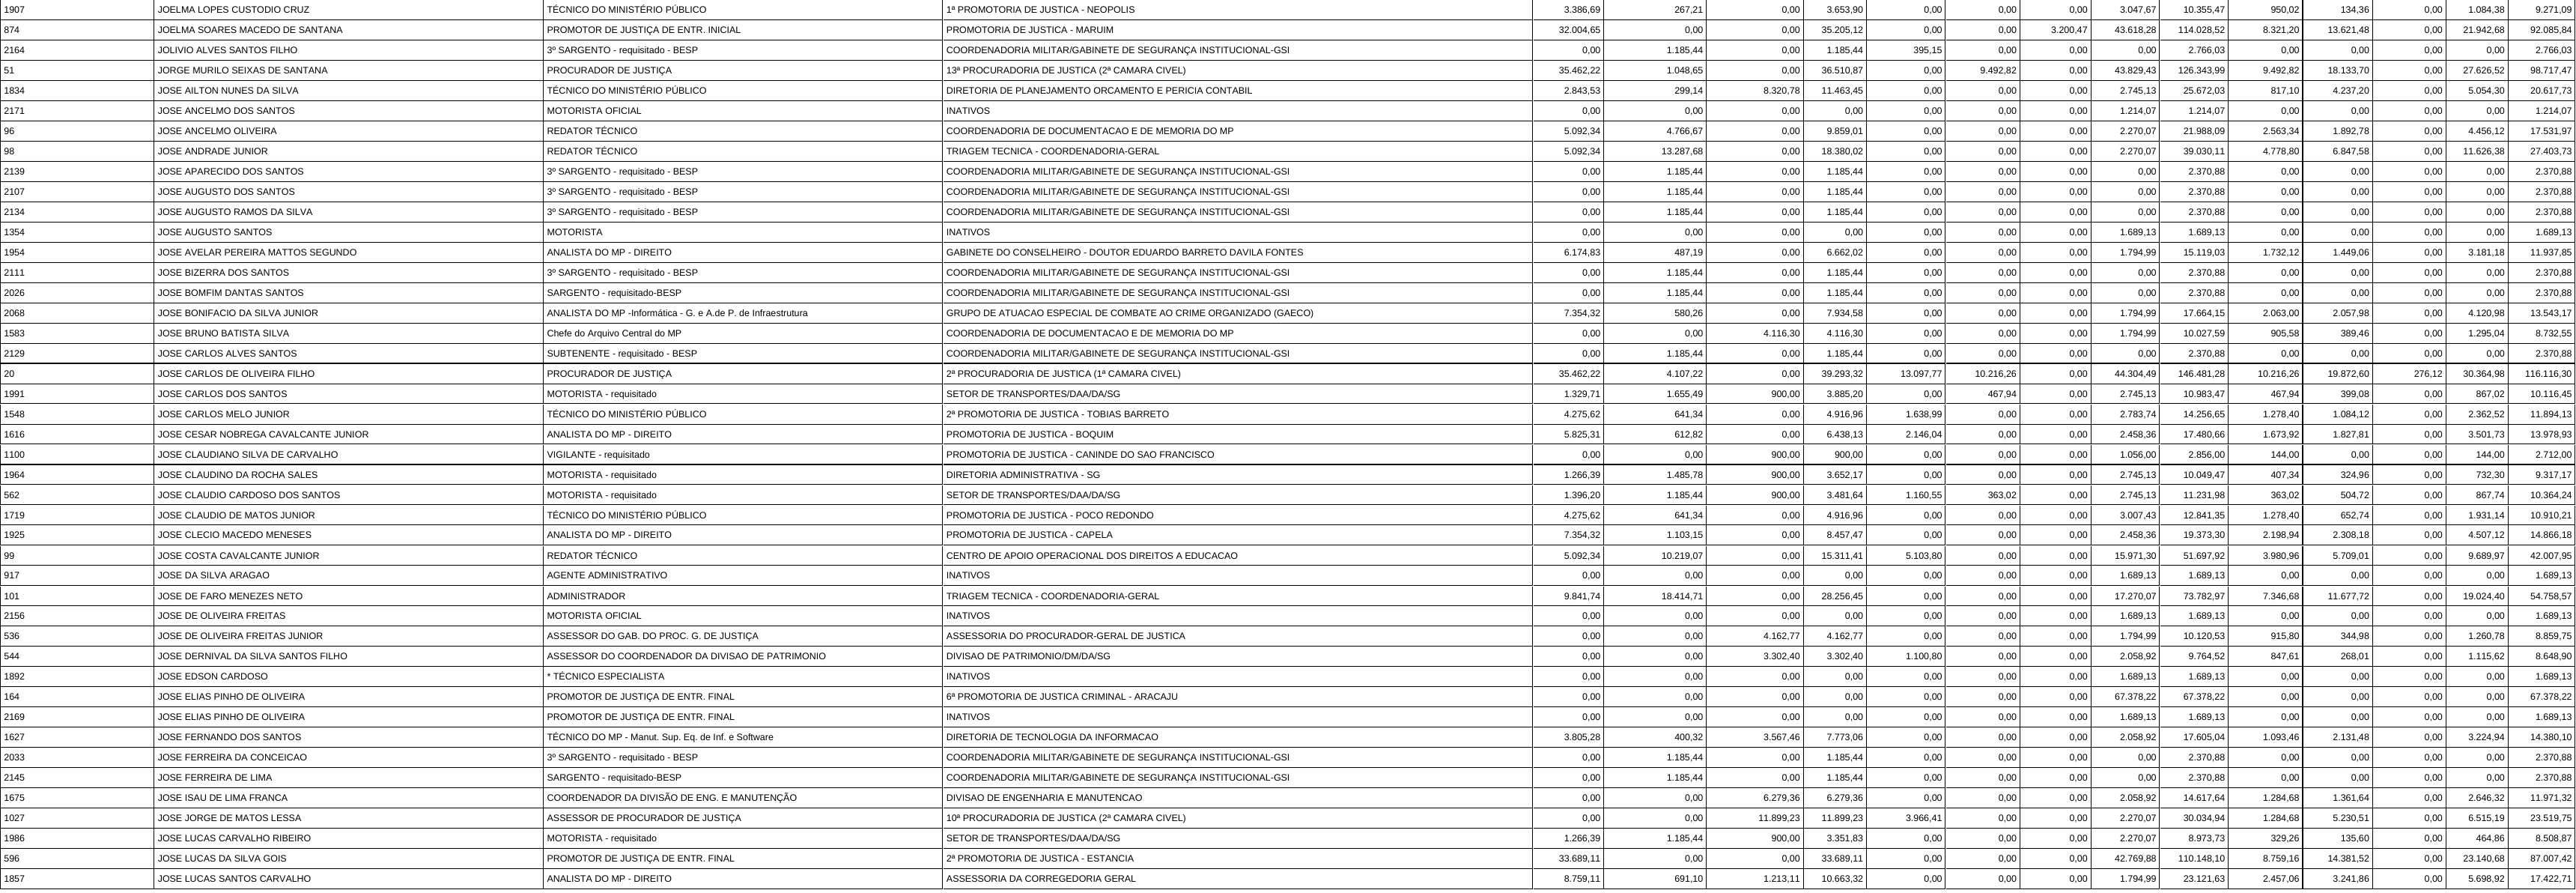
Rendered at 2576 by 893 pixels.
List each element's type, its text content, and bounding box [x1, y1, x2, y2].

table_cell 7.773,06 [1804, 727, 1866, 747]
table_cell 0,00 [2020, 525, 2091, 545]
table_cell 0,00 [1707, 142, 1803, 161]
table_cell 4.116,30 [1804, 324, 1866, 343]
table_cell 0,00 [2303, 707, 2372, 727]
table_cell SETOR DE TRANSPORTES/DAA/DA/SG [944, 485, 1532, 504]
table_cell 0,00 [1867, 61, 1945, 80]
table_cell 1.185,44 [1604, 202, 1706, 222]
table_cell JOSE BRUNO BATISTA SILVA [154, 324, 543, 343]
table_cell 13.621,48 [2303, 20, 2372, 40]
table_cell 0,00 [2303, 687, 2372, 706]
table_cell TÉCNICO DO MINISTÉRIO PÚBLICO [544, 506, 942, 524]
table_cell COORDENADOR DA DIVISÃO DE ENG. E MANUTENÇÃO [544, 788, 942, 808]
table_cell 1.689,13 [2509, 667, 2575, 686]
table_cell 407,34 [2229, 465, 2302, 484]
table_cell 17.270,07 [2092, 587, 2159, 605]
table_cell 42.769,88 [2092, 849, 2159, 868]
table_cell 0,00 [2020, 465, 2091, 484]
table_header 134,36 [2303, 0, 2372, 19]
table_cell 7.354,32 [1534, 303, 1603, 323]
table_cell AGENTE ADMINISTRATIVO [544, 566, 942, 585]
table_cell 0,00 [2092, 768, 2159, 787]
table_cell PROMOTOR DE JUSTIÇA DE ENTR. INICIAL [544, 20, 942, 40]
table_cell 0,00 [2229, 101, 2302, 121]
table_cell 0,00 [1867, 182, 1945, 202]
table_cell 0,00 [1707, 283, 1803, 303]
table_cell PROMOTORIA DE JUSTICA - MARUIM [944, 20, 1532, 40]
table_cell 0,00 [1534, 606, 1603, 626]
table_cell JOSE ANDRADE JUNIOR [154, 142, 543, 161]
table_cell 27.403,73 [2509, 142, 2575, 161]
table_cell 0,00 [1804, 707, 1866, 727]
table_cell 5.709,01 [2303, 546, 2372, 565]
table_header 10.355,47 [2160, 0, 2228, 19]
table_cell JOSE CARLOS MELO JUNIOR [154, 405, 543, 424]
table_cell 32.004,65 [1534, 20, 1603, 40]
table_cell 15.971,30 [2092, 546, 2159, 565]
table_cell 4.162,77 [1804, 626, 1866, 646]
table_header 0,00 [1867, 0, 1945, 19]
table_cell 13.287,68 [1604, 142, 1706, 161]
table_cell 9.317,17 [2509, 465, 2575, 484]
table_cell 0,00 [1867, 121, 1945, 141]
table_cell 4.766,67 [1604, 121, 1706, 141]
table_cell 0,00 [2229, 667, 2302, 686]
table_cell 0,00 [1946, 727, 2020, 747]
table_cell 2.058,92 [2092, 647, 2159, 666]
table_cell 5.092,34 [1534, 142, 1603, 161]
table_cell 2.058,92 [2092, 788, 2159, 808]
table_cell 10.216,26 [1946, 364, 2020, 384]
table_cell 1.266,39 [1534, 829, 1603, 848]
table_cell 2.370,88 [2509, 263, 2575, 282]
table_cell 4.507,12 [2446, 525, 2508, 545]
table_cell 96 [1, 121, 154, 141]
table_cell 1.931,14 [2446, 506, 2508, 524]
table_cell 3.966,41 [1867, 808, 1945, 828]
table_cell 9.841,74 [1534, 587, 1603, 605]
table_cell 13.978,93 [2509, 425, 2575, 444]
table_cell 4.237,20 [2303, 81, 2372, 100]
table_cell 0,00 [1867, 142, 1945, 161]
table_cell JOSE APARECIDO DOS SANTOS [154, 162, 543, 181]
table_cell 900,00 [1707, 829, 1803, 848]
table_cell JOSE ISAU DE LIMA FRANCA [154, 788, 543, 808]
table_cell 2026 [1, 283, 154, 303]
table_cell 2.766,03 [2160, 40, 2228, 60]
table_cell 1.278,40 [2229, 405, 2302, 424]
table_cell JOSE DE FARO MENEZES NETO [154, 587, 543, 605]
table_cell 915,80 [2229, 626, 2302, 646]
table_cell 21.988,09 [2160, 121, 2228, 141]
table_cell JOSE ELIAS PINHO DE OLIVEIRA [154, 707, 543, 727]
table_cell REDATOR TÉCNICO [544, 546, 942, 565]
table_cell 4.162,77 [1707, 626, 1803, 646]
table_cell 0,00 [1946, 808, 2020, 828]
table_cell 1.084,12 [2303, 405, 2372, 424]
table_cell 900,00 [1707, 445, 1803, 464]
table_cell 1.689,13 [2160, 667, 2228, 686]
table_cell 2107 [1, 182, 154, 202]
table_cell 900,00 [1804, 445, 1866, 464]
table_header 0,00 [2020, 0, 2091, 19]
table_cell 5.698,92 [2446, 869, 2508, 889]
table_cell 0,00 [1707, 243, 1803, 262]
table_cell 9.859,01 [1804, 121, 1866, 141]
table_cell 0,00 [1946, 788, 2020, 808]
table_cell 0,00 [2446, 182, 2508, 202]
table_cell 1991 [1, 384, 154, 403]
table_cell 10ª PROCURADORIA DE JUSTICA (2ª CAMARA CIVEL) [944, 808, 1532, 828]
table_cell JOSE FERREIRA DE LIMA [154, 768, 543, 787]
table_cell 0,00 [2229, 707, 2302, 727]
table_cell 1.689,13 [2160, 223, 2228, 242]
table_cell 467,94 [1946, 384, 2020, 403]
table_cell 1.185,44 [1604, 40, 1706, 60]
table_cell 0,00 [1946, 121, 2020, 141]
table_cell 0,00 [2446, 223, 2508, 242]
table_cell JOSE CLAUDINO DA ROCHA SALES [154, 465, 543, 484]
table_cell 817,10 [2229, 81, 2302, 100]
table_cell 0,00 [2303, 162, 2372, 181]
table_cell 7.934,58 [1804, 303, 1866, 323]
table_cell 35.205,12 [1804, 20, 1866, 40]
table_cell 2.270,07 [2092, 808, 2159, 828]
table_cell 2.362,52 [2446, 405, 2508, 424]
table_cell 9.689,97 [2446, 546, 2508, 565]
table_cell 5.103,80 [1867, 546, 1945, 565]
table_cell 0,00 [2092, 202, 2159, 222]
table_cell 19.373,30 [2160, 525, 2228, 545]
table_cell 0,00 [1946, 303, 2020, 323]
table_cell 0,00 [1804, 606, 1866, 626]
table_cell 1.689,13 [2160, 707, 2228, 727]
table_cell 1.115,62 [2446, 647, 2508, 666]
table_cell 395,15 [1867, 40, 1945, 60]
table_cell MOTORISTA - requisitado [544, 485, 942, 504]
table_cell 7.346,68 [2229, 587, 2302, 605]
table_cell 0,00 [2229, 283, 2302, 303]
table_cell 1616 [1, 425, 154, 444]
table_cell 0,00 [1867, 829, 1945, 848]
table_cell 5.092,34 [1534, 546, 1603, 565]
table_cell ANALISTA DO MP -Informática - G. e A.de P. de Infraestrutura [544, 303, 942, 323]
table_cell REDATOR TÉCNICO [544, 121, 942, 141]
table_cell 8.859,75 [2509, 626, 2575, 646]
table_cell 0,00 [1946, 829, 2020, 848]
table_cell 0,00 [2373, 687, 2446, 706]
table_cell ANALISTA DO MP - DIREITO [544, 425, 942, 444]
table_cell 0,00 [2373, 748, 2446, 767]
table_cell TRIAGEM TECNICA - COORDENADORIA-GERAL [944, 142, 1532, 161]
table_cell 0,00 [2373, 223, 2446, 242]
table_cell 0,00 [1604, 445, 1706, 464]
table_cell 0,00 [1867, 566, 1945, 585]
table_cell 0,00 [2020, 687, 2091, 706]
table_cell 2ª PROMOTORIA DE JUSTICA - ESTANCIA [944, 849, 1532, 868]
table_cell ASSESSOR DO GAB. DO PROC. G. DE JUSTIÇA [544, 626, 942, 646]
table_cell 1.689,13 [2092, 566, 2159, 585]
table_cell 21.942,68 [2446, 20, 2508, 40]
table_cell 23.519,75 [2509, 808, 2575, 828]
table_cell 43.618,28 [2092, 20, 2159, 40]
table_cell 0,00 [2020, 546, 2091, 565]
table_cell 0,00 [2373, 829, 2446, 848]
table_cell 1986 [1, 829, 154, 848]
table_cell 33.689,11 [1534, 849, 1603, 868]
table_cell PROMOTORIA DE JUSTICA - POCO REDONDO [944, 506, 1532, 524]
table_cell 2.783,74 [2092, 405, 2159, 424]
table_cell 1.278,40 [2229, 506, 2302, 524]
table_cell DIVISAO DE ENGENHARIA E MANUTENCAO [944, 788, 1532, 808]
table_cell 67.378,22 [2509, 687, 2575, 706]
table_cell 0,00 [2020, 768, 2091, 787]
table_cell 0,00 [2020, 81, 2091, 100]
table_cell ANALISTA DO MP - DIREITO [544, 869, 942, 889]
table_cell 1.449,06 [2303, 243, 2372, 262]
table_cell 14.380,10 [2509, 727, 2575, 747]
table_cell 0,00 [2373, 263, 2446, 282]
table_cell 0,00 [2092, 283, 2159, 303]
table_cell 2.745,13 [2092, 81, 2159, 100]
table_cell 3.652,17 [1804, 465, 1866, 484]
table_cell 1.185,44 [1604, 748, 1706, 767]
table_cell 0,00 [2446, 40, 2508, 60]
table_cell 9.764,52 [2160, 647, 2228, 666]
table_cell 4.275,62 [1534, 506, 1603, 524]
table_header 950,02 [2229, 0, 2302, 19]
table_cell 23.140,68 [2446, 849, 2508, 868]
table_cell COORDENADORIA MILITAR/GABINETE DE SEGURANÇA INSTITUCIONAL-GSI [944, 748, 1532, 767]
table_cell 1.100,80 [1867, 647, 1945, 666]
table_cell 0,00 [1604, 849, 1706, 868]
table_cell 0,00 [2373, 768, 2446, 787]
table_cell 0,00 [1946, 748, 2020, 767]
table_cell 73.782,97 [2160, 587, 2228, 605]
table_header TÉCNICO DO MINISTÉRIO PÚBLICO [544, 0, 942, 19]
table_cell 5.230,51 [2303, 808, 2372, 828]
table_cell JOSE BONIFACIO DA SILVA JUNIOR [154, 303, 543, 323]
table_cell 135,60 [2303, 829, 2372, 848]
table_cell 1.794,99 [2092, 324, 2159, 343]
table_cell JOLIVIO ALVES SANTOS FILHO [154, 40, 543, 60]
table_cell 0,00 [1867, 587, 1945, 605]
table_cell 1.284,68 [2229, 788, 2302, 808]
table_cell 0,00 [2303, 344, 2372, 363]
table_cell 2.063,00 [2229, 303, 2302, 323]
table_cell 0,00 [1707, 506, 1803, 524]
table_cell 0,00 [2229, 182, 2302, 202]
table_cell 1.185,44 [1804, 748, 1866, 767]
table_cell 0,00 [2020, 142, 2091, 161]
table_cell 1.689,13 [2092, 707, 2159, 727]
table_cell 0,00 [1534, 182, 1603, 202]
table_cell 0,00 [2373, 162, 2446, 181]
table_cell JOSE ANCELMO DOS SANTOS [154, 101, 543, 121]
table_cell 0,00 [1707, 667, 1803, 686]
table_cell 1.638,99 [1867, 405, 1945, 424]
table_cell 3º SARGENTO - requisitado - BESP [544, 263, 942, 282]
table_cell 3.181,18 [2446, 243, 2508, 262]
table_cell 900,00 [1707, 485, 1803, 504]
table_cell 0,00 [2373, 727, 2446, 747]
table_cell PROMOTOR DE JUSTIÇA DE ENTR. FINAL [544, 707, 942, 727]
table_cell JOSE CESAR NOBREGA CAVALCANTE JUNIOR [154, 425, 543, 444]
table_cell 1.689,13 [2509, 223, 2575, 242]
table_cell 0,00 [1867, 869, 1945, 889]
table_cell 0,00 [2020, 263, 2091, 282]
table_cell 0,00 [1867, 788, 1945, 808]
table_cell 0,00 [1534, 223, 1603, 242]
table_header 0,00 [2373, 0, 2446, 19]
table_cell 3.224,94 [2446, 727, 2508, 747]
table_cell 0,00 [2229, 223, 2302, 242]
table_cell 0,00 [1867, 768, 1945, 787]
table_cell JOSE FERNANDO DOS SANTOS [154, 727, 543, 747]
table_cell 0,00 [2020, 566, 2091, 585]
table_cell COORDENADORIA MILITAR/GABINETE DE SEGURANÇA INSTITUCIONAL-GSI [944, 202, 1532, 222]
table_cell 344,98 [2303, 626, 2372, 646]
table_cell 0,00 [1707, 364, 1803, 384]
table_cell 2ª PROMOTORIA DE JUSTICA - TOBIAS BARRETO [944, 405, 1532, 424]
table_cell 0,00 [1534, 707, 1603, 727]
table_cell 2.745,13 [2092, 485, 2159, 504]
table_cell 0,00 [2373, 808, 2446, 828]
table_cell 0,00 [1707, 405, 1803, 424]
table_cell 0,00 [1946, 445, 2020, 464]
table_cell 2.370,88 [2160, 162, 2228, 181]
table_cell 0,00 [1867, 162, 1945, 181]
table_cell 0,00 [2373, 788, 2446, 808]
table_cell 0,00 [1707, 707, 1803, 727]
table_cell COORDENADORIA MILITAR/GABINETE DE SEGURANÇA INSTITUCIONAL-GSI [944, 344, 1532, 363]
table_cell 1.185,44 [1804, 283, 1866, 303]
table_cell 0,00 [2092, 344, 2159, 363]
table_cell 2.712,00 [2509, 445, 2575, 464]
table_cell 504,72 [2303, 485, 2372, 504]
table_cell DIRETORIA ADMINISTRATIVA - SG [944, 465, 1532, 484]
table_cell 0,00 [2229, 40, 2302, 60]
table_cell COORDENADORIA MILITAR/GABINETE DE SEGURANÇA INSTITUCIONAL-GSI [944, 182, 1532, 202]
table_header 1907 [1, 0, 154, 19]
table_cell 1354 [1, 223, 154, 242]
table_cell 0,00 [2020, 707, 2091, 727]
table_cell 0,00 [1604, 566, 1706, 585]
table_cell MOTORISTA OFICIAL [544, 606, 942, 626]
table_cell 1.185,44 [1804, 182, 1866, 202]
table_cell 562 [1, 485, 154, 504]
table_header 1ª PROMOTORIA DE JUSTICA - NEOPOLIS [944, 0, 1532, 19]
table_cell 874 [1, 20, 154, 40]
table_cell 0,00 [1946, 405, 2020, 424]
table_cell 0,00 [1534, 808, 1603, 828]
table_cell GRUPO DE ATUACAO ESPECIAL DE COMBATE AO CRIME ORGANIZADO (GAECO) [944, 303, 1532, 323]
table_cell 3.805,28 [1534, 727, 1603, 747]
table_cell 0,00 [1867, 465, 1945, 484]
table_cell 0,00 [2020, 727, 2091, 747]
table_cell 0,00 [2092, 162, 2159, 181]
table_cell JOSE CLAUDIANO SILVA DE CARVALHO [154, 445, 543, 464]
table_cell 0,00 [1604, 647, 1706, 666]
table_cell 3º SARGENTO - requisitado - BESP [544, 40, 942, 60]
table_cell 0,00 [1707, 101, 1803, 121]
table_cell 0,00 [2020, 425, 2091, 444]
table_cell 0,00 [1707, 768, 1803, 787]
table_cell 20.617,73 [2509, 81, 2575, 100]
table_cell 1.185,44 [1604, 162, 1706, 181]
table_cell 2171 [1, 101, 154, 121]
table_cell JOSE LUCAS SANTOS CARVALHO [154, 869, 543, 889]
table_cell 0,00 [1707, 687, 1803, 706]
table_cell 0,00 [1867, 727, 1945, 747]
table_cell 0,00 [1946, 768, 2020, 787]
table_cell 1.689,13 [2092, 606, 2159, 626]
table_cell 2.843,53 [1534, 81, 1603, 100]
table_cell 51.697,92 [2160, 546, 2228, 565]
table_cell 0,00 [2373, 606, 2446, 626]
table_cell 25.672,03 [2160, 81, 2228, 100]
table_cell 3º SARGENTO - requisitado - BESP [544, 748, 942, 767]
table_cell 6.279,36 [1804, 788, 1866, 808]
table_cell 0,00 [2373, 344, 2446, 363]
table_cell 0,00 [2020, 344, 2091, 363]
table_cell 900,00 [1707, 465, 1803, 484]
table_cell 11.626,38 [2446, 142, 2508, 161]
table_cell 0,00 [2373, 40, 2446, 60]
table_cell 2ª PROCURADORIA DE JUSTICA (1ª CAMARA CIVEL) [944, 364, 1532, 384]
table_cell 0,00 [2092, 40, 2159, 60]
table_cell 0,00 [2446, 748, 2508, 767]
table_cell COORDENADORIA DE DOCUMENTACAO E DE MEMORIA DO MP [944, 324, 1532, 343]
table_cell 0,00 [1867, 506, 1945, 524]
table_cell 110.148,10 [2160, 849, 2228, 868]
table_cell DIVISAO DE PATRIMONIO/DM/DA/SG [944, 647, 1532, 666]
table_cell 0,00 [2446, 667, 2508, 686]
table_cell 1.185,44 [1604, 485, 1706, 504]
table_cell 0,00 [1867, 324, 1945, 343]
table_cell CENTRO DE APOIO OPERACIONAL DOS DIREITOS A EDUCACAO [944, 546, 1532, 565]
table_cell 2.745,13 [2092, 465, 2159, 484]
table_cell 0,00 [1534, 748, 1603, 767]
table_cell 1.214,07 [2092, 101, 2159, 121]
table_cell 0,00 [1707, 182, 1803, 202]
table_cell 0,00 [2446, 283, 2508, 303]
table_cell 0,00 [1534, 40, 1603, 60]
table_cell 4.916,96 [1804, 506, 1866, 524]
table_cell 487,19 [1604, 243, 1706, 262]
table_cell 8.732,55 [2509, 324, 2575, 343]
table_cell 17.664,15 [2160, 303, 2228, 323]
table_cell 0,00 [1707, 223, 1803, 242]
table_cell 4.916,96 [1804, 405, 1866, 424]
table_cell 3.200,47 [2020, 20, 2091, 40]
table_cell PROMOTORIA DE JUSTICA - CANINDE DO SAO FRANCISCO [944, 445, 1532, 464]
table_cell 1.213,11 [1707, 869, 1803, 889]
table_cell 11.899,23 [1804, 808, 1866, 828]
table_cell 847,61 [2229, 647, 2302, 666]
table_cell 268,01 [2303, 647, 2372, 666]
table_header 267,21 [1604, 0, 1706, 19]
table_cell 0,00 [1867, 20, 1945, 40]
table_cell 0,00 [1534, 101, 1603, 121]
table_cell JOSE DA SILVA ARAGAO [154, 566, 543, 585]
table_cell 732,30 [2446, 465, 2508, 484]
table_cell 612,82 [1604, 425, 1706, 444]
table_cell JOSE CARLOS DOS SANTOS [154, 384, 543, 403]
table_cell 0,00 [2373, 566, 2446, 585]
table_cell 1.260,78 [2446, 626, 2508, 646]
table_cell JOSE AUGUSTO SANTOS [154, 223, 543, 242]
table_cell 87.007,42 [2509, 849, 2575, 868]
table_cell 0,00 [1604, 606, 1706, 626]
table_cell 146.481,28 [2160, 364, 2228, 384]
table_cell 0,00 [1867, 202, 1945, 222]
table_cell 1.794,99 [2092, 626, 2159, 646]
table_cell 0,00 [2020, 182, 2091, 202]
table_cell 54.758,57 [2509, 587, 2575, 605]
table_cell JOSE COSTA CAVALCANTE JUNIOR [154, 546, 543, 565]
table_cell 1.689,13 [2160, 566, 2228, 585]
table_cell 0,00 [1946, 324, 2020, 343]
table_cell 6ª PROMOTORIA DE JUSTICA CRIMINAL - ARACAJU [944, 687, 1532, 706]
table_cell 3.501,73 [2446, 425, 2508, 444]
table_cell Chefe do Arquivo Central do MP [544, 324, 942, 343]
table_cell 2.458,36 [2092, 525, 2159, 545]
table_cell 0,00 [1946, 202, 2020, 222]
table_cell TÉCNICO DO MINISTÉRIO PÚBLICO [544, 81, 942, 100]
table_cell 33.689,11 [1804, 849, 1866, 868]
table_cell 1.329,71 [1534, 384, 1603, 403]
table_cell 0,00 [2020, 667, 2091, 686]
table_cell 0,00 [1867, 223, 1945, 242]
table_cell 276,12 [2373, 364, 2446, 384]
table_cell INATIVOS [944, 566, 1532, 585]
table_cell JOSE CLAUDIO DE MATOS JUNIOR [154, 506, 543, 524]
table_cell JOSE CARLOS ALVES SANTOS [154, 344, 543, 363]
table_cell 1.185,44 [1804, 40, 1866, 60]
table_cell 1.485,78 [1604, 465, 1706, 484]
table_cell 2129 [1, 344, 154, 363]
table_cell 0,00 [1804, 101, 1866, 121]
table_cell 0,00 [2229, 768, 2302, 787]
table_cell 0,00 [1604, 687, 1706, 706]
table_cell 0,00 [1707, 40, 1803, 60]
table_cell INATIVOS [944, 667, 1532, 686]
table_cell INATIVOS [944, 707, 1532, 727]
table_cell JOSE EDSON CARDOSO [154, 667, 543, 686]
table_cell JOSE BIZERRA DOS SANTOS [154, 263, 543, 282]
table_cell 0,00 [2446, 263, 2508, 282]
table_cell 691,10 [1604, 869, 1706, 889]
table_cell 2.270,07 [2092, 121, 2159, 141]
table_cell 18.414,71 [1604, 587, 1706, 605]
table_cell JOSE CLECIO MACEDO MENESES [154, 525, 543, 545]
table_cell 0,00 [2303, 566, 2372, 585]
table_cell 0,00 [1867, 263, 1945, 282]
table_header 3.653,90 [1804, 0, 1866, 19]
table_cell 0,00 [2303, 445, 2372, 464]
table_cell 2.308,18 [2303, 525, 2372, 545]
table_cell 0,00 [1946, 587, 2020, 605]
table_cell 116.116,30 [2509, 364, 2575, 384]
table_cell 67.378,22 [2092, 687, 2159, 706]
table_cell 17.422,71 [2509, 869, 2575, 889]
table_cell 3º SARGENTO - requisitado - BESP [544, 162, 942, 181]
table_cell 2139 [1, 162, 154, 181]
table_cell 1.396,20 [1534, 485, 1603, 504]
table_cell 0,00 [1604, 626, 1706, 646]
table_cell TRIAGEM TECNICA - COORDENADORIA-GERAL [944, 587, 1532, 605]
table_cell 389,46 [2303, 324, 2372, 343]
table_cell ADMINISTRADOR [544, 587, 942, 605]
table_cell 3.980,96 [2229, 546, 2302, 565]
table_cell 99 [1, 546, 154, 565]
table_cell 0,00 [1707, 202, 1803, 222]
table_cell 10.216,26 [2229, 364, 2302, 384]
table_cell PROMOTOR DE JUSTIÇA DE ENTR. FINAL [544, 849, 942, 868]
table_cell 17.605,04 [2160, 727, 2228, 747]
table_cell 2.856,00 [2160, 445, 2228, 464]
table_cell 0,00 [1946, 525, 2020, 545]
table_cell 0,00 [2303, 748, 2372, 767]
table_cell 0,00 [1707, 748, 1803, 767]
table_cell 0,00 [1946, 647, 2020, 666]
table_cell 0,00 [2020, 202, 2091, 222]
table_cell 0,00 [2229, 687, 2302, 706]
table_cell COORDENADORIA MILITAR/GABINETE DE SEGURANÇA INSTITUCIONAL-GSI [944, 162, 1532, 181]
table_cell 0,00 [1604, 223, 1706, 242]
table_cell 39.293,32 [1804, 364, 1866, 384]
table_header 0,00 [1707, 0, 1803, 19]
table_cell 0,00 [2303, 202, 2372, 222]
table_cell PROMOTORIA DE JUSTICA - CAPELA [944, 525, 1532, 545]
table_cell JOSE DE OLIVEIRA FREITAS JUNIOR [154, 626, 543, 646]
table_cell 2033 [1, 748, 154, 767]
table_cell JOSE AUGUSTO RAMOS DA SILVA [154, 202, 543, 222]
table_cell 900,00 [1707, 384, 1803, 403]
table_cell 0,00 [1604, 808, 1706, 828]
table_cell JOSE CLAUDIO CARDOSO DOS SANTOS [154, 485, 543, 504]
table_cell 1.689,13 [2092, 667, 2159, 686]
table_cell 0,00 [2020, 869, 2091, 889]
table_cell 0,00 [1534, 162, 1603, 181]
table_cell 0,00 [1946, 101, 2020, 121]
table_cell 1.185,44 [1604, 263, 1706, 282]
table_cell 0,00 [1534, 647, 1603, 666]
table_cell 1.185,44 [1804, 202, 1866, 222]
table_cell 0,00 [2020, 485, 2091, 504]
table_cell JOSE FERREIRA DA CONCEICAO [154, 748, 543, 767]
table_cell 4.275,62 [1534, 405, 1603, 424]
table_cell 11.677,72 [2303, 587, 2372, 605]
table_cell 596 [1, 849, 154, 868]
table_cell 0,00 [2446, 202, 2508, 222]
table_cell 0,00 [1707, 20, 1803, 40]
table_cell 8.648,90 [2509, 647, 2575, 666]
table_cell 1834 [1, 81, 154, 100]
table_cell 0,00 [2229, 748, 2302, 767]
table_cell 0,00 [1534, 202, 1603, 222]
table_cell 43.829,43 [2092, 61, 2159, 80]
table_cell 0,00 [1534, 566, 1603, 585]
table_cell 36.510,87 [1804, 61, 1866, 80]
table_cell 0,00 [1946, 606, 2020, 626]
table_cell 0,00 [2020, 445, 2091, 464]
table_cell 8.973,73 [2160, 829, 2228, 848]
table_cell 101 [1, 587, 154, 605]
table_cell 0,00 [2020, 384, 2091, 403]
table_cell 0,00 [2229, 202, 2302, 222]
table_cell 0,00 [2092, 263, 2159, 282]
table_cell 0,00 [1707, 263, 1803, 282]
table_cell 0,00 [1534, 283, 1603, 303]
table_cell 0,00 [1707, 61, 1803, 80]
table_cell 0,00 [1707, 425, 1803, 444]
table_cell 2169 [1, 707, 154, 727]
table_cell SARGENTO - requisitado-BESP [544, 283, 942, 303]
table_cell 1627 [1, 727, 154, 747]
table_cell 0,00 [1946, 425, 2020, 444]
table_cell 0,00 [2373, 202, 2446, 222]
table_cell 3.351,83 [1804, 829, 1866, 848]
table_cell JOSE ELIAS PINHO DE OLIVEIRA [154, 687, 543, 706]
table_cell ANALISTA DO MP - DIREITO [544, 525, 942, 545]
table_cell 0,00 [2446, 687, 2508, 706]
table_cell ASSESSORIA DO PROCURADOR-GERAL DE JUSTICA [944, 626, 1532, 646]
table_header 0,00 [1946, 0, 2020, 19]
table_cell 2.370,88 [2160, 748, 2228, 767]
table_cell 2.370,88 [2160, 202, 2228, 222]
table_cell 11.937,85 [2509, 243, 2575, 262]
table_cell 0,00 [1804, 687, 1866, 706]
table_cell 0,00 [1534, 687, 1603, 706]
table_cell TÉCNICO DO MINISTÉRIO PÚBLICO [544, 405, 942, 424]
table_cell 10.910,21 [2509, 506, 2575, 524]
table_cell 1.689,13 [2160, 606, 2228, 626]
table_cell 0,00 [2373, 20, 2446, 40]
table_cell 0,00 [2229, 263, 2302, 282]
table_cell 2.198,94 [2229, 525, 2302, 545]
table_cell 3.302,40 [1804, 647, 1866, 666]
table_cell 1857 [1, 869, 154, 889]
table_cell 2.370,88 [2509, 748, 2575, 767]
table_cell 0,00 [1604, 20, 1706, 40]
table_cell PROMOTOR DE JUSTIÇA DE ENTR. FINAL [544, 687, 942, 706]
table_cell 15.311,41 [1804, 546, 1866, 565]
table_cell MOTORISTA - requisitado [544, 384, 942, 403]
table_cell 1.185,44 [1604, 344, 1706, 363]
table_cell 0,00 [2303, 606, 2372, 626]
table_cell 1.214,07 [2509, 101, 2575, 121]
table_cell 15.119,03 [2160, 243, 2228, 262]
table_cell 4.120,98 [2446, 303, 2508, 323]
table_cell 1027 [1, 808, 154, 828]
table_cell 2164 [1, 40, 154, 60]
table_cell 39.030,11 [2160, 142, 2228, 161]
table_cell 2.370,88 [2509, 182, 2575, 202]
table_cell 0,00 [2229, 344, 2302, 363]
table_cell JOSE DE OLIVEIRA FREITAS [154, 606, 543, 626]
table_cell 10.116,45 [2509, 384, 2575, 403]
table_cell 3.885,20 [1804, 384, 1866, 403]
table_cell 1.185,44 [1804, 768, 1866, 787]
table_cell 329,26 [2229, 829, 2302, 848]
table_cell 0,00 [1867, 606, 1945, 626]
table_cell 18.133,70 [2303, 61, 2372, 80]
table_cell JOSE AVELAR PEREIRA MATTOS SEGUNDO [154, 243, 543, 262]
table_cell 2.646,32 [2446, 788, 2508, 808]
table_cell 1.185,44 [1804, 263, 1866, 282]
table_cell 11.894,13 [2509, 405, 2575, 424]
table_cell 1583 [1, 324, 154, 343]
table_cell 1548 [1, 405, 154, 424]
table_cell 164 [1, 687, 154, 706]
table_cell 1.689,13 [2509, 707, 2575, 727]
table_cell 2.370,88 [2509, 283, 2575, 303]
table_cell 6.847,58 [2303, 142, 2372, 161]
table_cell 1.655,49 [1604, 384, 1706, 403]
table_cell 0,00 [2373, 869, 2446, 889]
table_cell 0,00 [2020, 405, 2091, 424]
table_cell 126.343,99 [2160, 61, 2228, 80]
table_cell 0,00 [2020, 324, 2091, 343]
table_cell 0,00 [2020, 283, 2091, 303]
table_cell 0,00 [2373, 506, 2446, 524]
table_cell 0,00 [1867, 748, 1945, 767]
table_cell 35.462,22 [1534, 61, 1603, 80]
table_cell 114.028,52 [2160, 20, 2228, 40]
table_cell 7.354,32 [1534, 525, 1603, 545]
table_cell 2.766,03 [2509, 40, 2575, 60]
table_cell 27.626,52 [2446, 61, 2508, 80]
table_cell ASSESSORIA DA CORREGEDORIA GERAL [944, 869, 1532, 889]
table_cell 13.543,17 [2509, 303, 2575, 323]
table_cell JOSE BOMFIM DANTAS SANTOS [154, 283, 543, 303]
table_cell 3.567,46 [1707, 727, 1803, 747]
table_cell SETOR DE TRANSPORTES/DAA/DA/SG [944, 384, 1532, 403]
table_cell 0,00 [1946, 81, 2020, 100]
table_cell 0,00 [1707, 121, 1803, 141]
table_cell 0,00 [1867, 344, 1945, 363]
table_cell PROMOTORIA DE JUSTICA - BOQUIM [944, 425, 1532, 444]
table_cell 467,94 [2229, 384, 2302, 403]
table_cell 10.219,07 [1604, 546, 1706, 565]
table_cell 0,00 [1707, 525, 1803, 545]
table_cell 98.717,47 [2509, 61, 2575, 80]
table_header 3.386,69 [1534, 0, 1603, 19]
table_cell 0,00 [1946, 40, 2020, 60]
table_cell 0,00 [1804, 667, 1866, 686]
table_header JOELMA LOPES CUSTODIO CRUZ [154, 0, 543, 19]
table_cell SARGENTO - requisitado-BESP [544, 768, 942, 787]
table_cell 10.027,59 [2160, 324, 2228, 343]
table_cell 1.056,00 [2092, 445, 2159, 464]
table_cell 0,00 [2373, 465, 2446, 484]
table_cell ASSESSOR DO COORDENADOR DA DIVISAO DE PATRIMONIO [544, 647, 942, 666]
table_cell 3.481,64 [1804, 485, 1866, 504]
table_cell JOSE ANCELMO OLIVEIRA [154, 121, 543, 141]
table_cell 0,00 [1867, 525, 1945, 545]
table_cell COORDENADORIA MILITAR/GABINETE DE SEGURANÇA INSTITUCIONAL-GSI [944, 263, 1532, 282]
table_cell 400,32 [1604, 727, 1706, 747]
table_cell 1.185,44 [1604, 283, 1706, 303]
table_cell 0,00 [2373, 405, 2446, 424]
table_cell 0,00 [1534, 263, 1603, 282]
table_cell SETOR DE TRANSPORTES/DAA/DA/SG [944, 829, 1532, 848]
table_cell 2.370,88 [2160, 283, 2228, 303]
table_cell 1.214,07 [2160, 101, 2228, 121]
table_cell 2.370,88 [2160, 182, 2228, 202]
table_cell 0,00 [1707, 546, 1803, 565]
table_cell JOSE JORGE DE MATOS LESSA [154, 808, 543, 828]
table_header 3.047,67 [2092, 0, 2159, 19]
table_cell 0,00 [1946, 243, 2020, 262]
table_cell 0,00 [2373, 243, 2446, 262]
table_cell 1.160,55 [1867, 485, 1945, 504]
table_cell 3.241,86 [2303, 869, 2372, 889]
table_cell 0,00 [2303, 40, 2372, 60]
table_cell 0,00 [2373, 61, 2446, 80]
table_cell 0,00 [1707, 606, 1803, 626]
table_cell 0,00 [2303, 223, 2372, 242]
table_cell 1.673,92 [2229, 425, 2302, 444]
table_cell 0,00 [2020, 647, 2091, 666]
table_cell 2.370,88 [2509, 162, 2575, 181]
table_cell 399,08 [2303, 384, 2372, 403]
table_cell 5.054,30 [2446, 81, 2508, 100]
table_cell 0,00 [1946, 263, 2020, 282]
table_cell 867,74 [2446, 485, 2508, 504]
table_cell MOTORISTA - requisitado [544, 465, 942, 484]
table_cell 8.759,16 [2229, 849, 2302, 868]
table_cell 0,00 [1604, 707, 1706, 727]
table_cell 8.508,87 [2509, 829, 2575, 848]
table_cell 5.825,31 [1534, 425, 1603, 444]
table_cell 1.892,78 [2303, 121, 2372, 141]
table_cell 28.256,45 [1804, 587, 1866, 605]
table_cell 0,00 [1707, 849, 1803, 868]
table_cell 0,00 [2020, 61, 2091, 80]
table_cell INATIVOS [944, 223, 1532, 242]
table_cell 1719 [1, 506, 154, 524]
table_cell 1.185,44 [1804, 162, 1866, 181]
table_cell 0,00 [2303, 283, 2372, 303]
table_cell 1675 [1, 788, 154, 808]
table_cell 0,00 [2446, 566, 2508, 585]
table_cell 0,00 [2020, 606, 2091, 626]
table_cell 1.732,12 [2229, 243, 2302, 262]
table_cell 0,00 [1867, 707, 1945, 727]
table_cell 23.121,63 [2160, 869, 2228, 889]
table_cell 0,00 [2020, 101, 2091, 121]
table_cell 1.103,15 [1604, 525, 1706, 545]
table_cell 0,00 [2373, 142, 2446, 161]
table_cell 0,00 [2373, 121, 2446, 141]
table_cell 1964 [1, 465, 154, 484]
table_cell 0,00 [1804, 566, 1866, 585]
table_cell 10.364,24 [2509, 485, 2575, 504]
table_cell 4.116,30 [1707, 324, 1803, 343]
table_cell COORDENADORIA MILITAR/GABINETE DE SEGURANÇA INSTITUCIONAL-GSI [944, 283, 1532, 303]
table_cell MOTORISTA - requisitado [544, 829, 942, 848]
table_cell 8.320,78 [1707, 81, 1803, 100]
table_cell 0,00 [2020, 587, 2091, 605]
table_cell 1100 [1, 445, 154, 464]
table_cell 1.361,64 [2303, 788, 2372, 808]
table_cell INATIVOS [944, 101, 1532, 121]
table_cell 3º SARGENTO - requisitado - BESP [544, 202, 942, 222]
table_cell 0,00 [1946, 626, 2020, 646]
table_cell 0,00 [2303, 667, 2372, 686]
table_cell 1.185,44 [1804, 344, 1866, 363]
table_cell 1.185,44 [1604, 768, 1706, 787]
table_cell 0,00 [1946, 344, 2020, 363]
table_cell 580,26 [1604, 303, 1706, 323]
table_cell 2.370,88 [2509, 202, 2575, 222]
table_cell 0,00 [2373, 384, 2446, 403]
table_cell 0,00 [1946, 465, 2020, 484]
table_cell 0,00 [2373, 626, 2446, 646]
table_cell 0,00 [1534, 768, 1603, 787]
table_cell 0,00 [2373, 546, 2446, 565]
table_cell 17.531,97 [2509, 121, 2575, 141]
table_cell 4.456,12 [2446, 121, 2508, 141]
table_cell 2.370,88 [2509, 768, 2575, 787]
table_cell 2.057,98 [2303, 303, 2372, 323]
table_cell JOELMA SOARES MACEDO DE SANTANA [154, 20, 543, 40]
table_cell 6.438,13 [1804, 425, 1866, 444]
table_cell 0,00 [2446, 101, 2508, 121]
table_cell ASSESSOR DE PROCURADOR DE JUSTIÇA [544, 808, 942, 828]
table_cell 0,00 [2020, 626, 2091, 646]
table_cell 0,00 [1946, 566, 2020, 585]
table_cell 0,00 [2373, 707, 2446, 727]
table_cell 1.266,39 [1534, 465, 1603, 484]
table_cell 0,00 [2092, 748, 2159, 767]
table_cell 14.381,52 [2303, 849, 2372, 868]
table_cell 0,00 [2373, 303, 2446, 323]
table_cell 2145 [1, 768, 154, 787]
table_cell 2.563,34 [2229, 121, 2302, 141]
table_cell 536 [1, 626, 154, 646]
table_cell 1.093,46 [2229, 727, 2302, 747]
table_cell JOSE LUCAS DA SILVA GOIS [154, 849, 543, 868]
table_cell 0,00 [2373, 101, 2446, 121]
table_cell REDATOR TÉCNICO [544, 142, 942, 161]
table_cell 0,00 [1946, 142, 2020, 161]
table_cell 0,00 [1867, 283, 1945, 303]
table_cell 1.048,65 [1604, 61, 1706, 80]
table_cell 0,00 [1534, 788, 1603, 808]
table_cell 1.284,68 [2229, 808, 2302, 828]
table_cell 0,00 [1867, 101, 1945, 121]
table_cell 0,00 [1946, 223, 2020, 242]
table_cell 4.778,80 [2229, 142, 2302, 161]
table_cell 2.745,13 [2092, 384, 2159, 403]
table_cell 10.049,47 [2160, 465, 2228, 484]
table_cell 0,00 [1867, 384, 1945, 403]
table_cell 0,00 [2373, 667, 2446, 686]
table_cell 9.492,82 [1946, 61, 2020, 80]
table_cell 2.058,92 [2092, 727, 2159, 747]
table_cell 12.841,35 [2160, 506, 2228, 524]
table_cell 2.457,06 [2229, 869, 2302, 889]
table_cell 44.304,49 [2092, 364, 2159, 384]
table_cell 0,00 [2020, 748, 2091, 767]
table_cell 0,00 [1867, 667, 1945, 686]
table_cell 11.971,32 [2509, 788, 2575, 808]
table_cell 6.174,83 [1534, 243, 1603, 262]
table_cell 0,00 [1534, 324, 1603, 343]
table_cell JOSE CARLOS DE OLIVEIRA FILHO [154, 364, 543, 384]
table_cell JOSE AUGUSTO DOS SANTOS [154, 182, 543, 202]
table_cell 30.364,98 [2446, 364, 2508, 384]
table_cell 18.380,02 [1804, 142, 1866, 161]
table_cell 0,00 [1946, 687, 2020, 706]
table_cell 0,00 [2373, 647, 2446, 666]
table_cell 0,00 [2373, 525, 2446, 545]
table_cell 98 [1, 142, 154, 161]
table_cell 0,00 [1867, 687, 1945, 706]
table_cell 0,00 [1534, 626, 1603, 646]
table_cell 1.794,99 [2092, 303, 2159, 323]
table_cell 917 [1, 566, 154, 585]
table_cell 3.007,43 [2092, 506, 2159, 524]
table_cell 2111 [1, 263, 154, 282]
table_cell 0,00 [2446, 707, 2508, 727]
table_cell 1.185,44 [1604, 829, 1706, 848]
table_cell MOTORISTA OFICIAL [544, 101, 942, 121]
table_cell 2.370,88 [2160, 344, 2228, 363]
table_cell 1954 [1, 243, 154, 262]
table_cell 1925 [1, 525, 154, 545]
table_cell 0,00 [2303, 768, 2372, 787]
table_cell 14.256,65 [2160, 405, 2228, 424]
table_cell 0,00 [1946, 20, 2020, 40]
table_cell 14.866,18 [2509, 525, 2575, 545]
table_cell 0,00 [2229, 606, 2302, 626]
table_cell 14.617,64 [2160, 788, 2228, 808]
table_cell JOSE LUCAS CARVALHO RIBEIRO [154, 829, 543, 848]
table_cell 1892 [1, 667, 154, 686]
table_cell 0,00 [2373, 425, 2446, 444]
table_cell 10.120,53 [2160, 626, 2228, 646]
table_cell COORDENADORIA MILITAR/GABINETE DE SEGURANÇA INSTITUCIONAL-GSI [944, 768, 1532, 787]
table_cell 0,00 [1946, 506, 2020, 524]
table_cell 464,86 [2446, 829, 2508, 848]
table_cell 0,00 [2446, 344, 2508, 363]
table_cell 19.024,40 [2446, 587, 2508, 605]
table_cell 0,00 [2373, 283, 2446, 303]
table_cell 2.131,48 [2303, 727, 2372, 747]
table_cell 1.185,44 [1604, 182, 1706, 202]
table_cell 0,00 [2020, 162, 2091, 181]
table_cell 0,00 [2373, 324, 2446, 343]
table_cell 8.457,47 [1804, 525, 1866, 545]
table_cell 0,00 [1946, 546, 2020, 565]
table_cell 0,00 [1946, 869, 2020, 889]
table_cell 1.689,13 [2509, 606, 2575, 626]
table_cell 144,00 [2229, 445, 2302, 464]
table_cell 4.107,22 [1604, 364, 1706, 384]
table_cell 144,00 [2446, 445, 2508, 464]
table_cell 0,00 [2020, 829, 2091, 848]
table_cell 0,00 [2373, 587, 2446, 605]
table_cell 8.759,11 [1534, 869, 1603, 889]
table_cell 0,00 [1534, 667, 1603, 686]
table_cell JOSE DERNIVAL DA SILVA SANTOS FILHO [154, 647, 543, 666]
table_cell 1.827,81 [2303, 425, 2372, 444]
table_cell 0,00 [1604, 324, 1706, 343]
table_cell 42.007,95 [2509, 546, 2575, 565]
table_cell 641,34 [1604, 405, 1706, 424]
table_cell 1.295,04 [2446, 324, 2508, 343]
table_cell 0,00 [2020, 223, 2091, 242]
table_cell 5.092,34 [1534, 121, 1603, 141]
table_cell 0,00 [2020, 849, 2091, 868]
table_cell 92.085,84 [2509, 20, 2575, 40]
table_cell 0,00 [2020, 364, 2091, 384]
table_cell 6.279,36 [1707, 788, 1803, 808]
table_cell 2.458,36 [2092, 425, 2159, 444]
table_cell 0,00 [2020, 121, 2091, 141]
table_cell 0,00 [2020, 40, 2091, 60]
table_cell 0,00 [2446, 606, 2508, 626]
table_header 9.271,09 [2509, 0, 2575, 19]
table_cell 0,00 [1707, 303, 1803, 323]
table_cell 0,00 [1946, 849, 2020, 868]
table_cell 0,00 [2020, 243, 2091, 262]
table_cell 0,00 [1604, 667, 1706, 686]
table_cell 67.378,22 [2160, 687, 2228, 706]
table_cell 363,02 [1946, 485, 2020, 504]
table_cell 0,00 [2373, 445, 2446, 464]
table_cell 0,00 [1804, 223, 1866, 242]
table_cell COORDENADORIA MILITAR/GABINETE DE SEGURANÇA INSTITUCIONAL-GSI [944, 40, 1532, 60]
table_cell 0,00 [1867, 303, 1945, 323]
table_cell 8.321,20 [2229, 20, 2302, 40]
table_cell 0,00 [2229, 566, 2302, 585]
table_cell 0,00 [2373, 849, 2446, 868]
table_cell 0,00 [1867, 626, 1945, 646]
table_cell 0,00 [1946, 707, 2020, 727]
table_cell SUBTENENTE - requisitado - BESP [544, 344, 942, 363]
table_cell 0,00 [2446, 768, 2508, 787]
table_cell 2.370,88 [2160, 768, 2228, 787]
table_cell 35.462,22 [1534, 364, 1603, 384]
table_cell COORDENADORIA DE DOCUMENTACAO E DE MEMORIA DO MP [944, 121, 1532, 141]
table_cell GABINETE DO CONSELHEIRO - DOUTOR EDUARDO BARRETO DAVILA FONTES [944, 243, 1532, 262]
table_cell 0,00 [2373, 485, 2446, 504]
table_cell 0,00 [2229, 162, 2302, 181]
table_cell 9.492,82 [2229, 61, 2302, 80]
table_cell 905,58 [2229, 324, 2302, 343]
table_cell 0,00 [1946, 667, 2020, 686]
table_cell 2.270,07 [2092, 829, 2159, 848]
table_cell 2156 [1, 606, 154, 626]
table_cell 0,00 [1707, 566, 1803, 585]
table_cell 2068 [1, 303, 154, 323]
table_cell 11.231,98 [2160, 485, 2228, 504]
table_cell PROCURADOR DE JUSTIÇA [544, 364, 942, 384]
table_cell 0,00 [1604, 101, 1706, 121]
table_cell 19.872,60 [2303, 364, 2372, 384]
table_cell 867,02 [2446, 384, 2508, 403]
table_cell INATIVOS [944, 606, 1532, 626]
table_cell 0,00 [2303, 182, 2372, 202]
table_cell 0,00 [2020, 506, 2091, 524]
table_cell 0,00 [2020, 808, 2091, 828]
table_cell PROCURADOR DE JUSTIÇA [544, 61, 942, 80]
table_cell 0,00 [1867, 849, 1945, 868]
table_cell 641,34 [1604, 506, 1706, 524]
table_cell 0,00 [2020, 303, 2091, 323]
table_cell 6.662,02 [1804, 243, 1866, 262]
table_cell 0,00 [1707, 344, 1803, 363]
table_cell 299,14 [1604, 81, 1706, 100]
table_cell 363,02 [2229, 485, 2302, 504]
table_cell 2134 [1, 202, 154, 222]
table_cell 2.370,88 [2509, 344, 2575, 363]
table_cell VIGILANTE - requisitado [544, 445, 942, 464]
table_cell MOTORISTA [544, 223, 942, 242]
table_cell 0,00 [1946, 283, 2020, 303]
table_cell 30.034,94 [2160, 808, 2228, 828]
table_cell 2.270,07 [2092, 142, 2159, 161]
table_cell 0,00 [2092, 182, 2159, 202]
table_cell JORGE MURILO SEIXAS DE SANTANA [154, 61, 543, 80]
table_cell 1.794,99 [2092, 869, 2159, 889]
table_cell 0,00 [2303, 263, 2372, 282]
table_cell 0,00 [2020, 788, 2091, 808]
table_cell 0,00 [1534, 344, 1603, 363]
table_cell 10.663,32 [1804, 869, 1866, 889]
table_cell 51 [1, 61, 154, 80]
table_cell 2.370,88 [2160, 263, 2228, 282]
table_cell DIRETORIA DE TECNOLOGIA DA INFORMACAO [944, 727, 1532, 747]
table_cell 1.794,99 [2092, 243, 2159, 262]
table_cell 17.480,66 [2160, 425, 2228, 444]
table_cell TÉCNICO DO MP - Manut. Sup. Eq. de Inf. e Software [544, 727, 942, 747]
table_cell ANALISTA DO MP - DIREITO [544, 243, 942, 262]
table_cell 0,00 [2373, 81, 2446, 100]
table_cell 0,00 [2303, 101, 2372, 121]
table_cell 20 [1, 364, 154, 384]
table_cell 1.689,13 [2092, 223, 2159, 242]
table_cell 3º SARGENTO - requisitado - BESP [544, 182, 942, 202]
table_cell 0,00 [1946, 182, 2020, 202]
table_cell DIRETORIA DE PLANEJAMENTO ORCAMENTO E PERICIA CONTABIL [944, 81, 1532, 100]
table_cell 544 [1, 647, 154, 666]
table_cell 13ª PROCURADORIA DE JUSTICA (2ª CAMARA CIVEL) [944, 61, 1532, 80]
table_cell 3.302,40 [1707, 647, 1803, 666]
table_cell 11.899,23 [1707, 808, 1803, 828]
table_cell 652,74 [2303, 506, 2372, 524]
table_cell 0,00 [1867, 243, 1945, 262]
table_cell 0,00 [1707, 162, 1803, 181]
table_cell 0,00 [1534, 445, 1603, 464]
table_header 1.084,38 [2446, 0, 2508, 19]
table_cell 2.146,04 [1867, 425, 1945, 444]
table_cell 0,00 [1946, 162, 2020, 181]
table_cell 324,96 [2303, 465, 2372, 484]
table_cell 11.463,45 [1804, 81, 1866, 100]
table_cell 0,00 [2373, 182, 2446, 202]
table_cell 1.689,13 [2509, 566, 2575, 585]
table_cell 0,00 [1867, 445, 1945, 464]
table_cell * TÉCNICO ESPECIALISTA [544, 667, 942, 686]
table_cell 13.097,77 [1867, 364, 1945, 384]
table_cell 0,00 [1707, 587, 1803, 605]
table_cell 0,00 [1604, 788, 1706, 808]
table_cell 6.515,19 [2446, 808, 2508, 828]
table_cell 0,00 [1867, 81, 1945, 100]
table_cell 10.983,47 [2160, 384, 2228, 403]
table_cell JOSE AILTON NUNES DA SILVA [154, 81, 543, 100]
table_cell 0,00 [2446, 162, 2508, 181]
